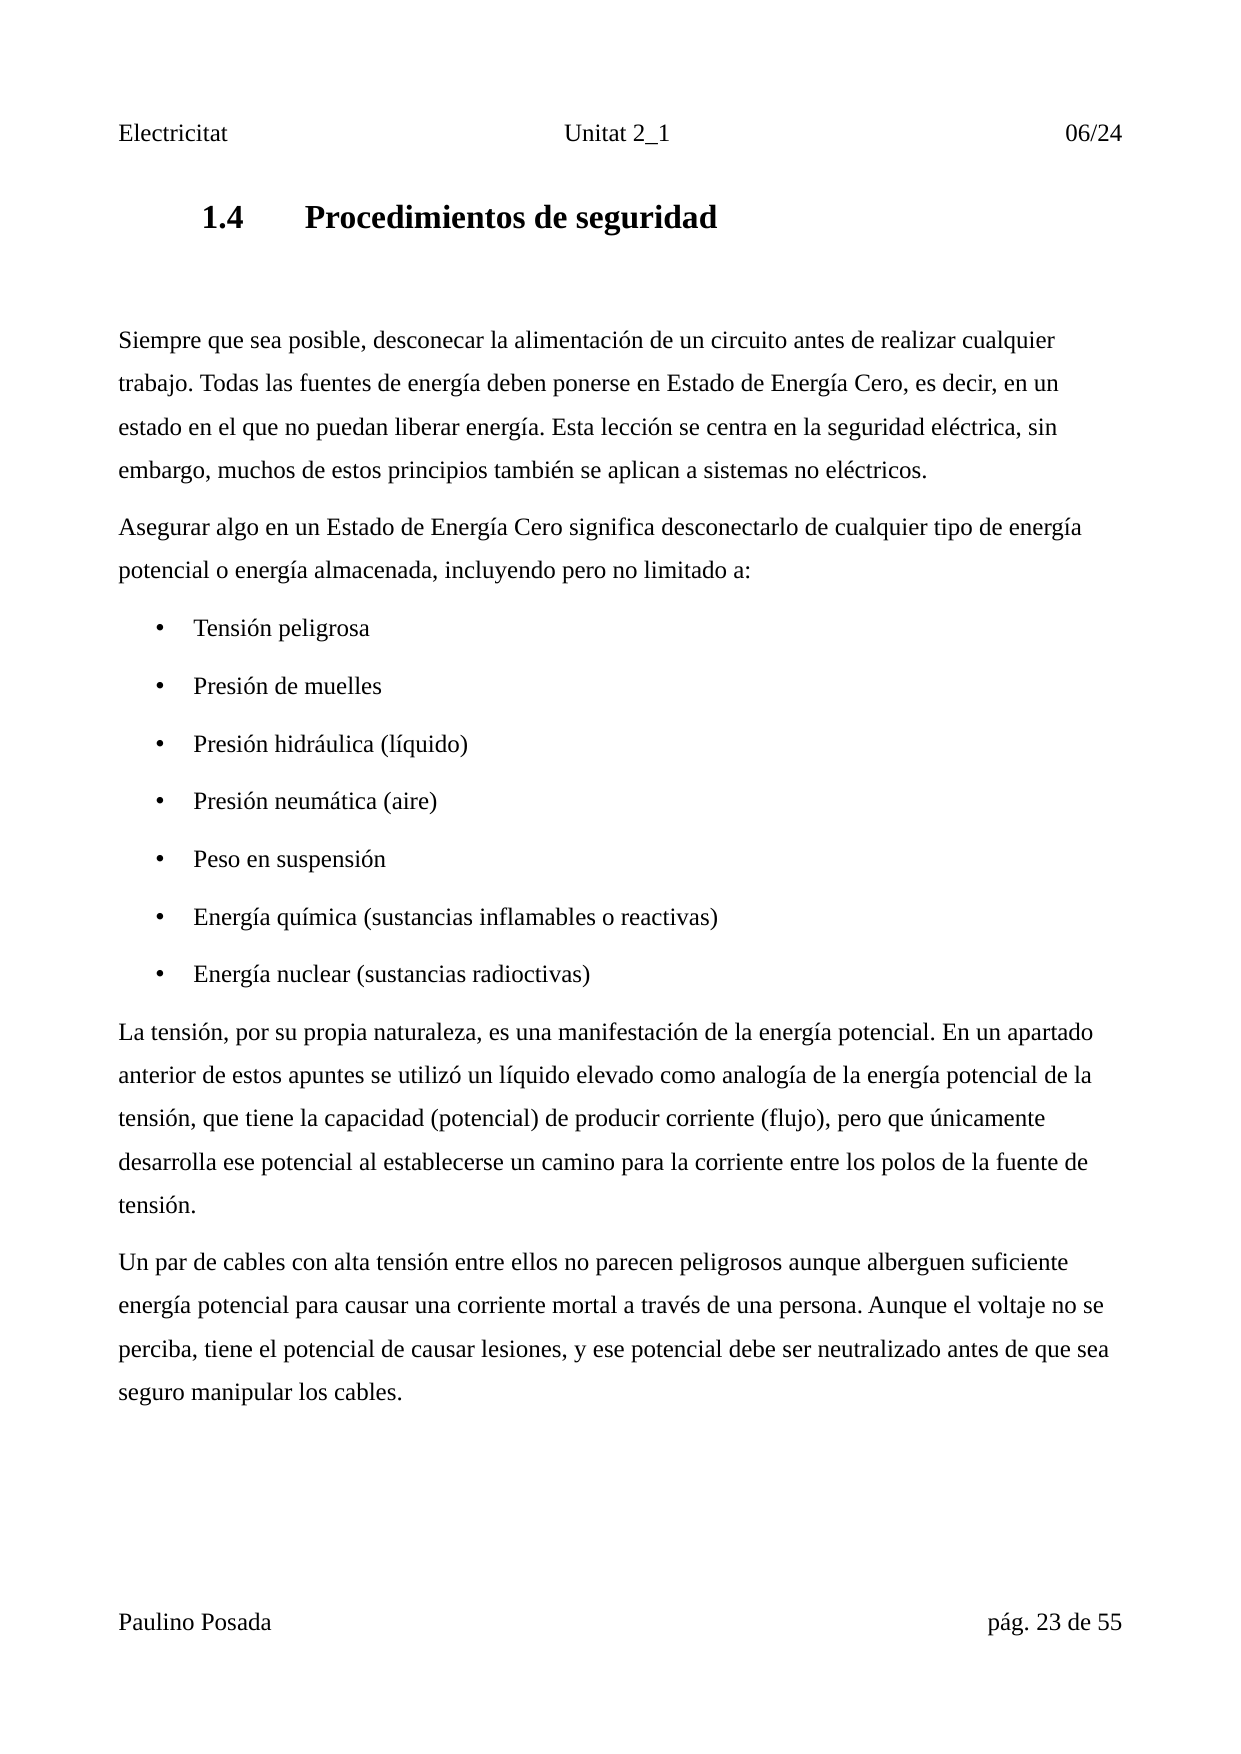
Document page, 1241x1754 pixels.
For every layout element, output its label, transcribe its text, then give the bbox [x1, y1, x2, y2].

list Presión neumática (aire) [156, 786, 1122, 815]
list Tensión peligrosa [156, 613, 1122, 642]
text Un par de cables con alta tensión entre ellos no parecen peligrosos aunque alberguen suficiente energía potencial para causar una corriente mortal a través de una persona. Aunque el voltaje no se perciba, tiene el potencial de causar lesiones, y ese potencial debe ser neutralizado antes de que sea seguro manipular los cables. [118, 1247, 1122, 1406]
list Presión hidráulica (líquido) [156, 729, 1122, 757]
list Peso en suspensión [156, 844, 1122, 873]
list Presión de muelles [156, 671, 1122, 700]
list Energía química (sustancias inflamables o reactivas) [156, 902, 1122, 931]
list Energía nuclear (sustancias radioctivas) [156, 959, 1122, 988]
text La tensión, por su propia naturaleza, es una manifestación de la energía potencial. En un apartado anterior de estos apuntes se utilizó un líquido elevado como analogía de la energía potencial de la tensión, que tiene la capacidad (potencial) de producir corriente (flujo), pero que únicamente desarrolla ese potencial al establecerse un camino para la corriente entre los polos de la fuente de tensión. [118, 1017, 1122, 1218]
subtitle Procedimientos de seguridad [193, 197, 1122, 236]
text Siempre que sea posible, desconecar la alimentación de un circuito antes de realizar cualquier trabajo. Todas las fuentes de energía deben ponerse en Estado de Energía Cero, es decir, en un estado en el que no puedan liberar energía. Esta lección se centra en la seguridad eléctrica, sin embargo, muchos de estos principios también se aplican a sistemas no eléctricos. [118, 325, 1122, 483]
text Asegurar algo en un Estado de Energía Cero significa desconectarlo de cualquier tipo de energía potencial o energía almacenada, incluyendo pero no limitado a: [118, 512, 1122, 584]
